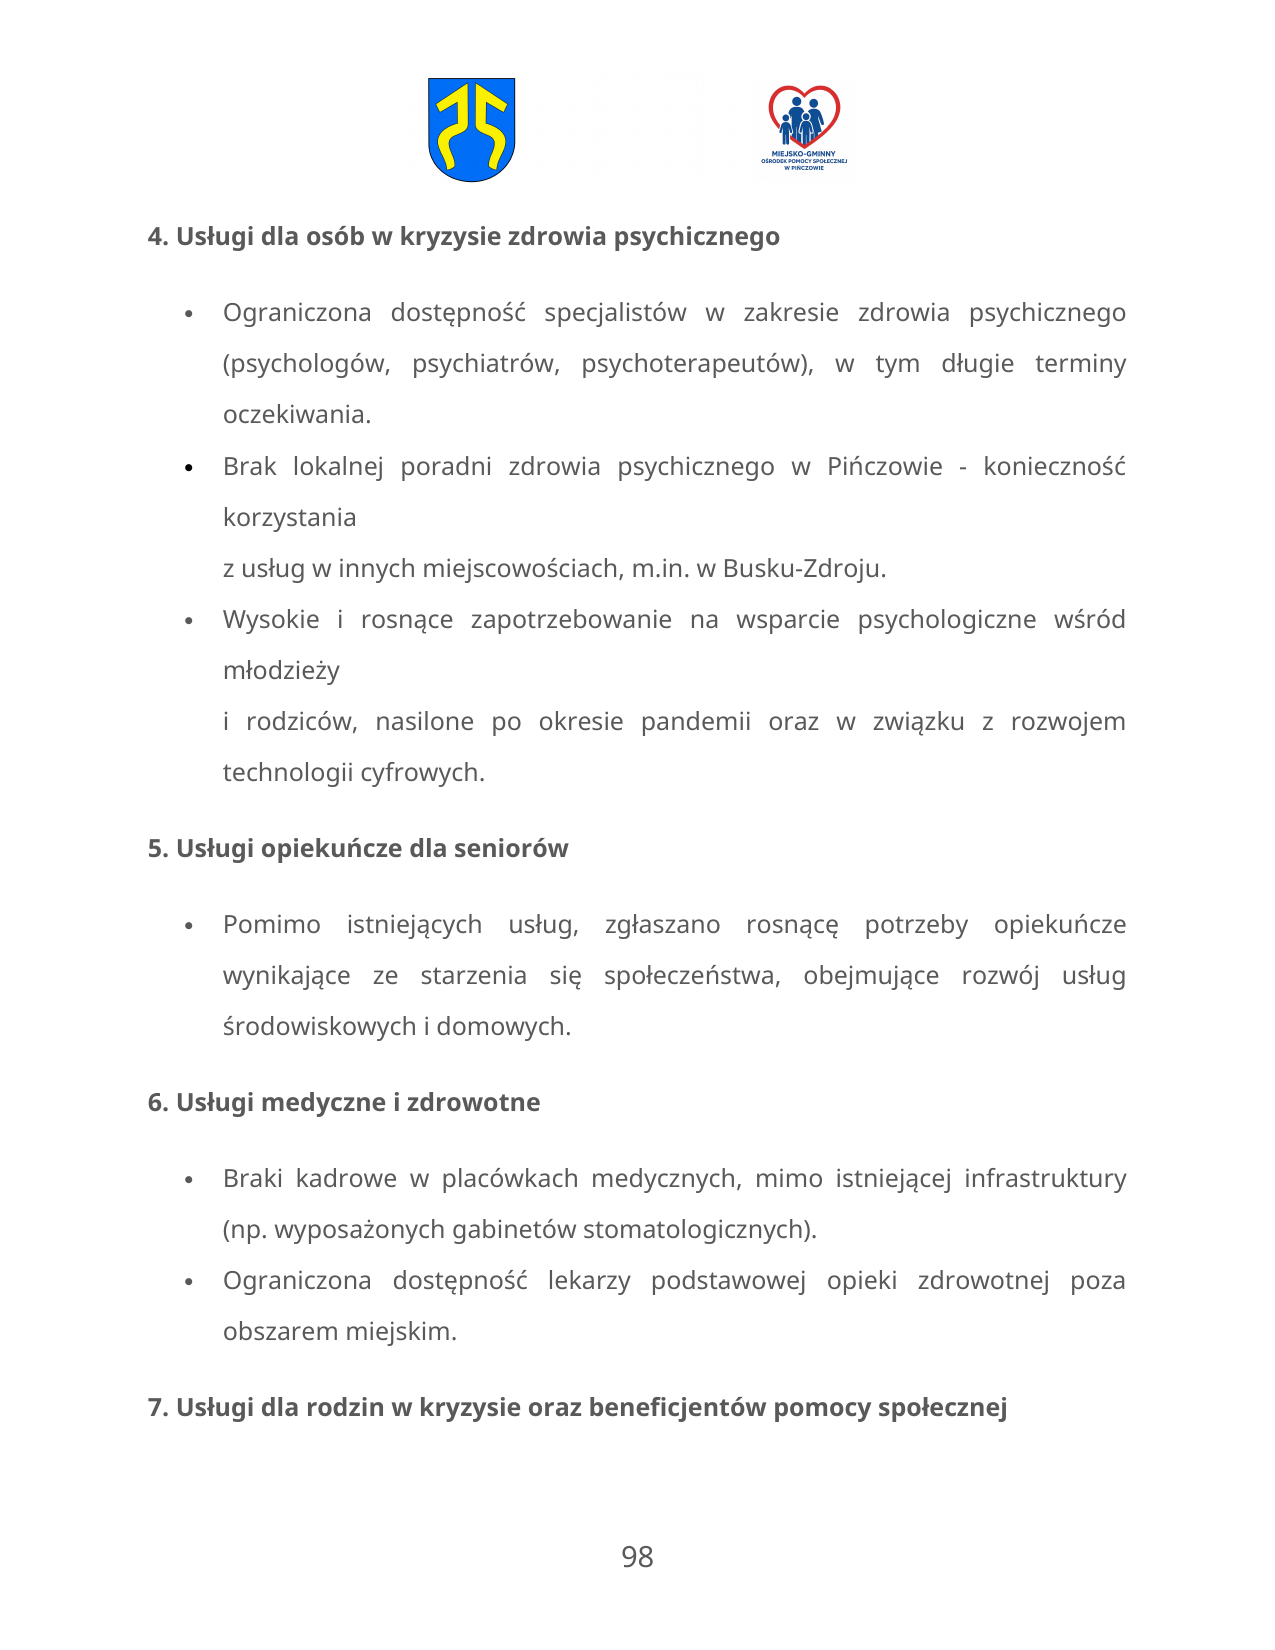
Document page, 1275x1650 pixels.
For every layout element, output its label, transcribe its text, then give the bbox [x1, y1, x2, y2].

text 7. Usługi dla rodzin w kryzysie oraz beneficjentów pomocy społecznej [148, 1390, 1156, 1424]
list Braki kadrowe w placówkach medycznych, mimo istniejącej infrastruktury (np. wyposażonych gabinetów stomatologicznych). [185, 1161, 1127, 1246]
text 5. Usługi opiekuńcze dla seniorów [148, 831, 1156, 864]
list Ograniczona dostępność specjalistów w zakresie zdrowia psychicznego (psychologów, psychiatrów, psychoterapeutów), w tym długie terminy oczekiwania. [185, 295, 1127, 431]
text 4. Usługi dla osób w kryzysie zdrowia psychicznego [148, 219, 1156, 253]
list Brak lokalnej poradni zdrowia psychicznego w Pińczowie - konieczność korzystania z usług w innych miejscowościach, m.in. w Busku-Zdroju. [185, 448, 1127, 584]
picture [405, 73, 870, 186]
text 6. Usługi medyczne i zdrowotne [148, 1085, 1156, 1119]
list Pomimo istniejących usług, zgłaszano rosnącę potrzeby opiekuńcze wynikające ze starzenia się społeczeństwa, obejmujące rozwój usług środowiskowych i domowych. [185, 907, 1127, 1043]
list Ograniczona dostępność lekarzy podstawowej opieki zdrowotnej poza obszarem miejskim. [185, 1263, 1127, 1348]
list Wysokie i rosnące zapotrzebowanie na wsparcie psychologiczne wśród młodzieży i rodziców, nasilone po okresie pandemii oraz w związku z rozwojem technologii cyfrowych. [185, 601, 1127, 788]
